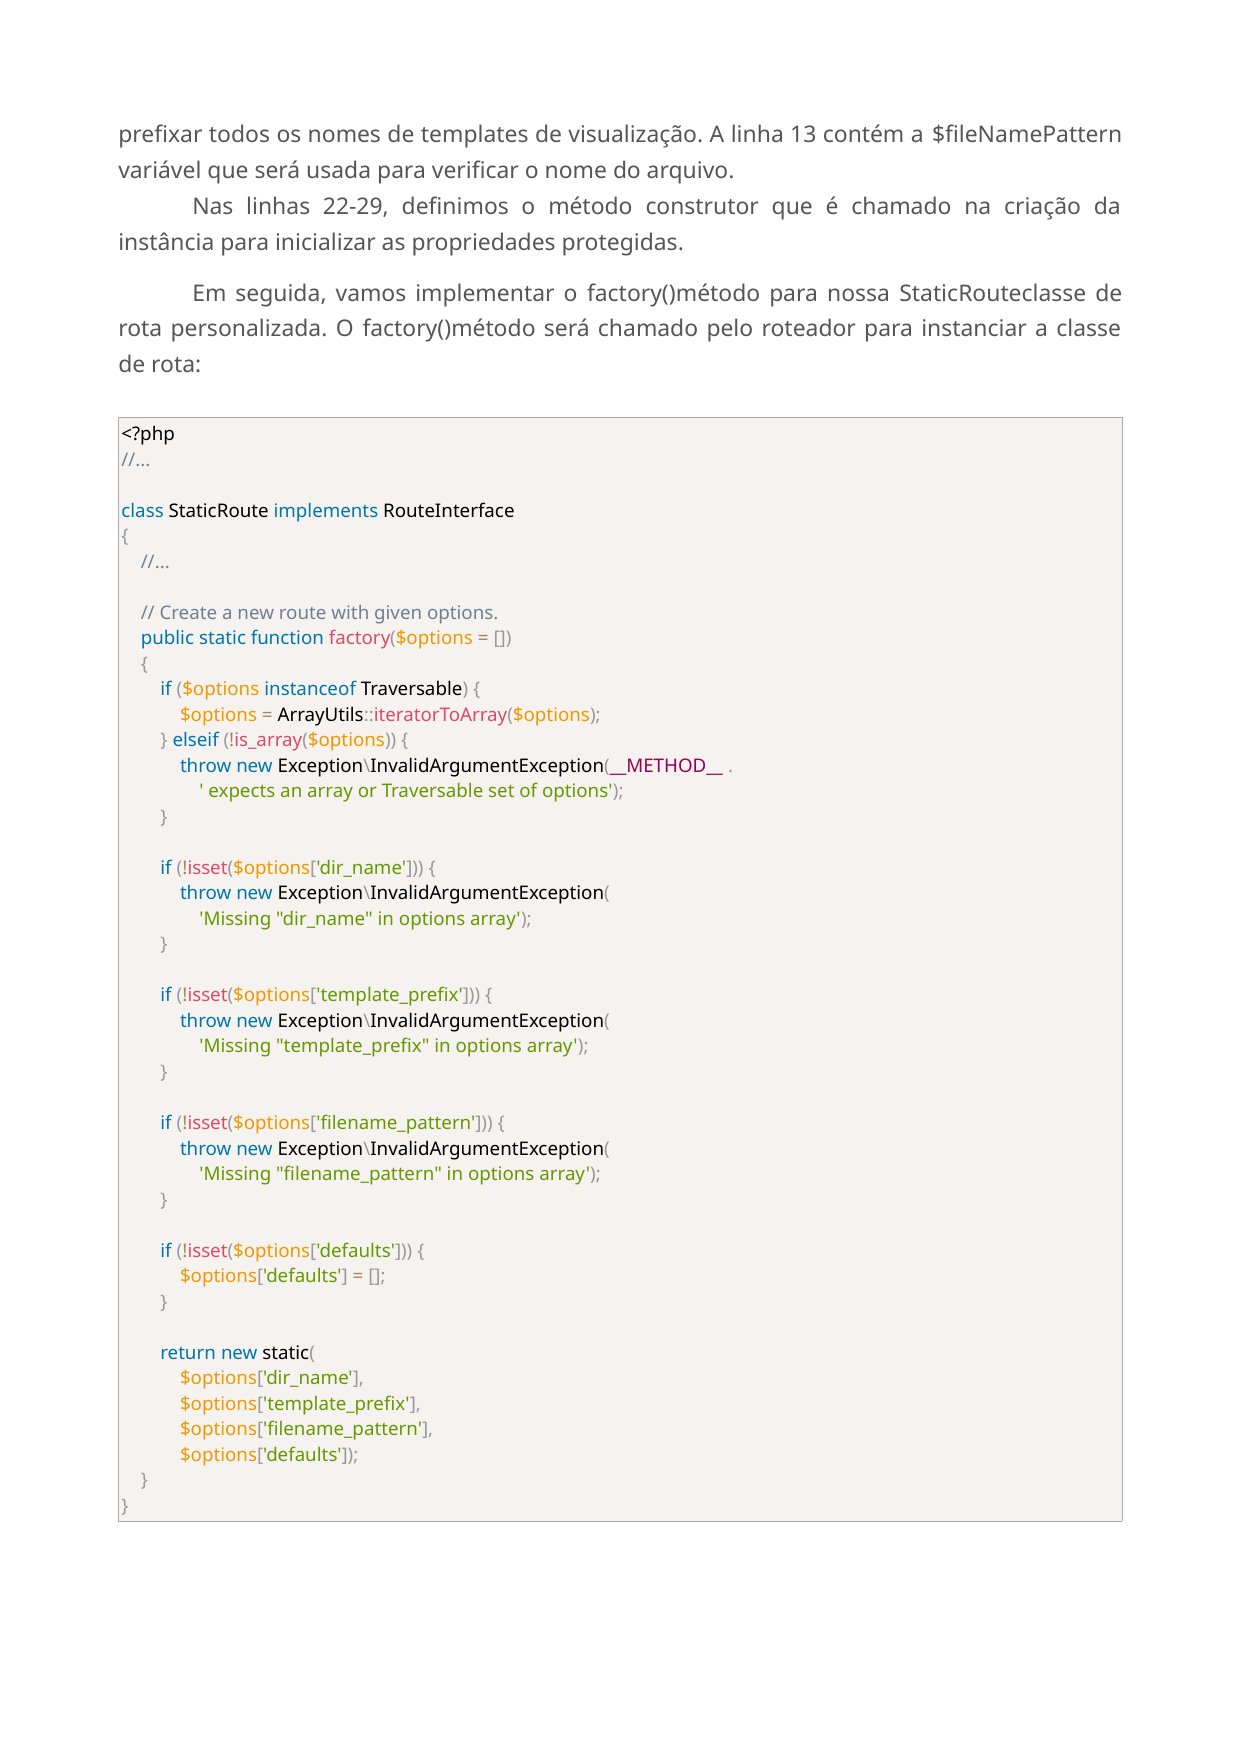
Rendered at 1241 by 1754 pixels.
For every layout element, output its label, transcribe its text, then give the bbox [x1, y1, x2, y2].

text Em seguida, vamos implementar o factory()método para nossa StaticRouteclasse de rota personalizada. O factory()método será chamado pelo roteador para instanciar a classe de rota: [118, 276, 1122, 379]
text throw new Exception\InvalidArgumentException(__METHOD__ . [119, 749, 1122, 774]
text $options['template_prefix'], [119, 1387, 1122, 1413]
text if (!isset($options['template_prefix'])) { [119, 979, 1122, 1004]
text return new static( [119, 1336, 1122, 1362]
text public static function factory($options = []) [119, 621, 1122, 647]
text { [119, 519, 1122, 545]
text } [119, 1464, 1122, 1489]
text } [119, 800, 1122, 826]
text if (!isset($options['dir_name'])) { [119, 851, 1122, 877]
text 'Missing "filename_pattern" in options array'); [119, 1157, 1122, 1183]
text // Create a new route with given options. [119, 596, 1122, 621]
text Nas linhas 22-29, definimos o método construtor que é chamado na criação da instância para inicializar as propriedades protegidas. [118, 190, 1122, 257]
text throw new Exception\InvalidArgumentException( [119, 1132, 1122, 1157]
text { [119, 647, 1122, 672]
text $options = ArrayUtils::iteratorToArray($options); [119, 698, 1122, 723]
text } [119, 1183, 1122, 1208]
text //... [119, 545, 1122, 570]
text 'Missing "template_prefix" in options array'); [119, 1030, 1122, 1055]
text $options['dir_name'], [119, 1362, 1122, 1387]
text //... [119, 443, 1122, 468]
text if ($options instanceof Traversable) { [119, 672, 1122, 698]
text class StaticRoute implements RouteInterface [119, 494, 1122, 519]
text $options['defaults']); [119, 1438, 1122, 1464]
text prefixar todos os nomes de templates de visualização. A linha 13 contém a $fileNamePattern variável que será usada para verificar o nome do arquivo. [118, 118, 1122, 185]
text ' expects an array or Traversable set of options'); [119, 774, 1122, 800]
text } [119, 1489, 1122, 1521]
text } [119, 1285, 1122, 1311]
text $options['defaults'] = []; [119, 1259, 1122, 1285]
text throw new Exception\InvalidArgumentException( [119, 1004, 1122, 1030]
text if (!isset($options['defaults'])) { [119, 1234, 1122, 1259]
text } [119, 928, 1122, 953]
text $options['filename_pattern'], [119, 1413, 1122, 1438]
text throw new Exception\InvalidArgumentException( [119, 877, 1122, 902]
text <?php [119, 418, 1122, 443]
text } elseif (!is_array($options)) { [119, 723, 1122, 749]
text 'Missing "dir_name" in options array'); [119, 902, 1122, 928]
text } [119, 1055, 1122, 1081]
text if (!isset($options['filename_pattern'])) { [119, 1106, 1122, 1132]
